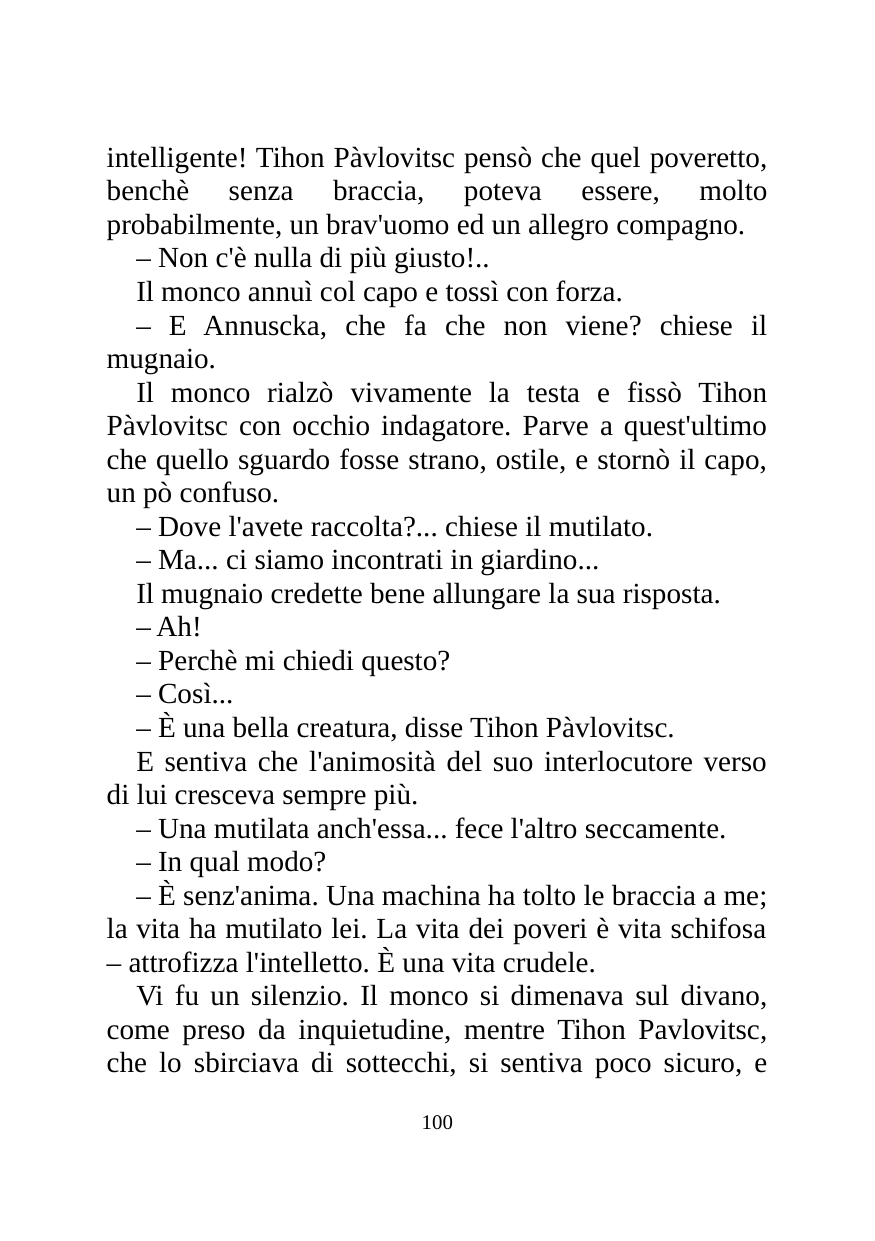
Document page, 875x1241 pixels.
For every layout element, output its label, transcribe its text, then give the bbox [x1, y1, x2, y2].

text – È una bella creatura, disse Tihon Pàvlovitsc. [106, 710, 768, 744]
text – E Annuscka, che fa che non viene? chiese il mugnaio. [106, 308, 768, 375]
text Il monco annuì col capo e tossì con forza. [106, 274, 768, 308]
text – In qual modo? [106, 844, 768, 878]
text Vi fu un silenzio. Il monco si dimenava sul divano, come preso da inquietudine, mentre Tihon Pavlovitsc, che lo sbirciava di sottecchi, si sentiva poco sicuro, e [106, 978, 768, 1079]
text – È senz'anima. Una machina ha tolto le braccia a me; la vita ha mutilato lei. La vita dei poveri è vita schifosa – attrofizza l'intelletto. È una vita crudele. [106, 878, 768, 978]
text – Dove l'avete raccolta?... chiese il mutilato. [106, 509, 768, 542]
text – Così... [106, 677, 768, 710]
text Il monco rialzò vivamente la testa e fissò Tihon Pàvlovitsc con occhio indagatore. Parve a quest'ultimo che quello sguardo fosse strano, ostile, e stornò il capo, un pò confuso. [106, 375, 768, 509]
text – Ah! [106, 609, 768, 643]
text – Non c'è nulla di più giusto!.. [106, 241, 768, 274]
text – Ma... ci siamo incontrati in giardino... [106, 542, 768, 576]
text – Perchè mi chiedi questo? [106, 643, 768, 677]
text E sentiva che l'animosità del suo interlocutore verso di lui cresceva sempre più. [106, 744, 768, 811]
text intelligente! Tihon Pàvlovitsc pensò che quel poveretto, benchè senza braccia, poteva essere, molto probabilmente, un brav'uomo ed un allegro compagno. [106, 140, 768, 241]
text – Una mutilata anch'essa... fece l'altro seccamente. [106, 811, 768, 844]
text Il mugnaio credette bene allungare la sua risposta. [106, 576, 768, 609]
